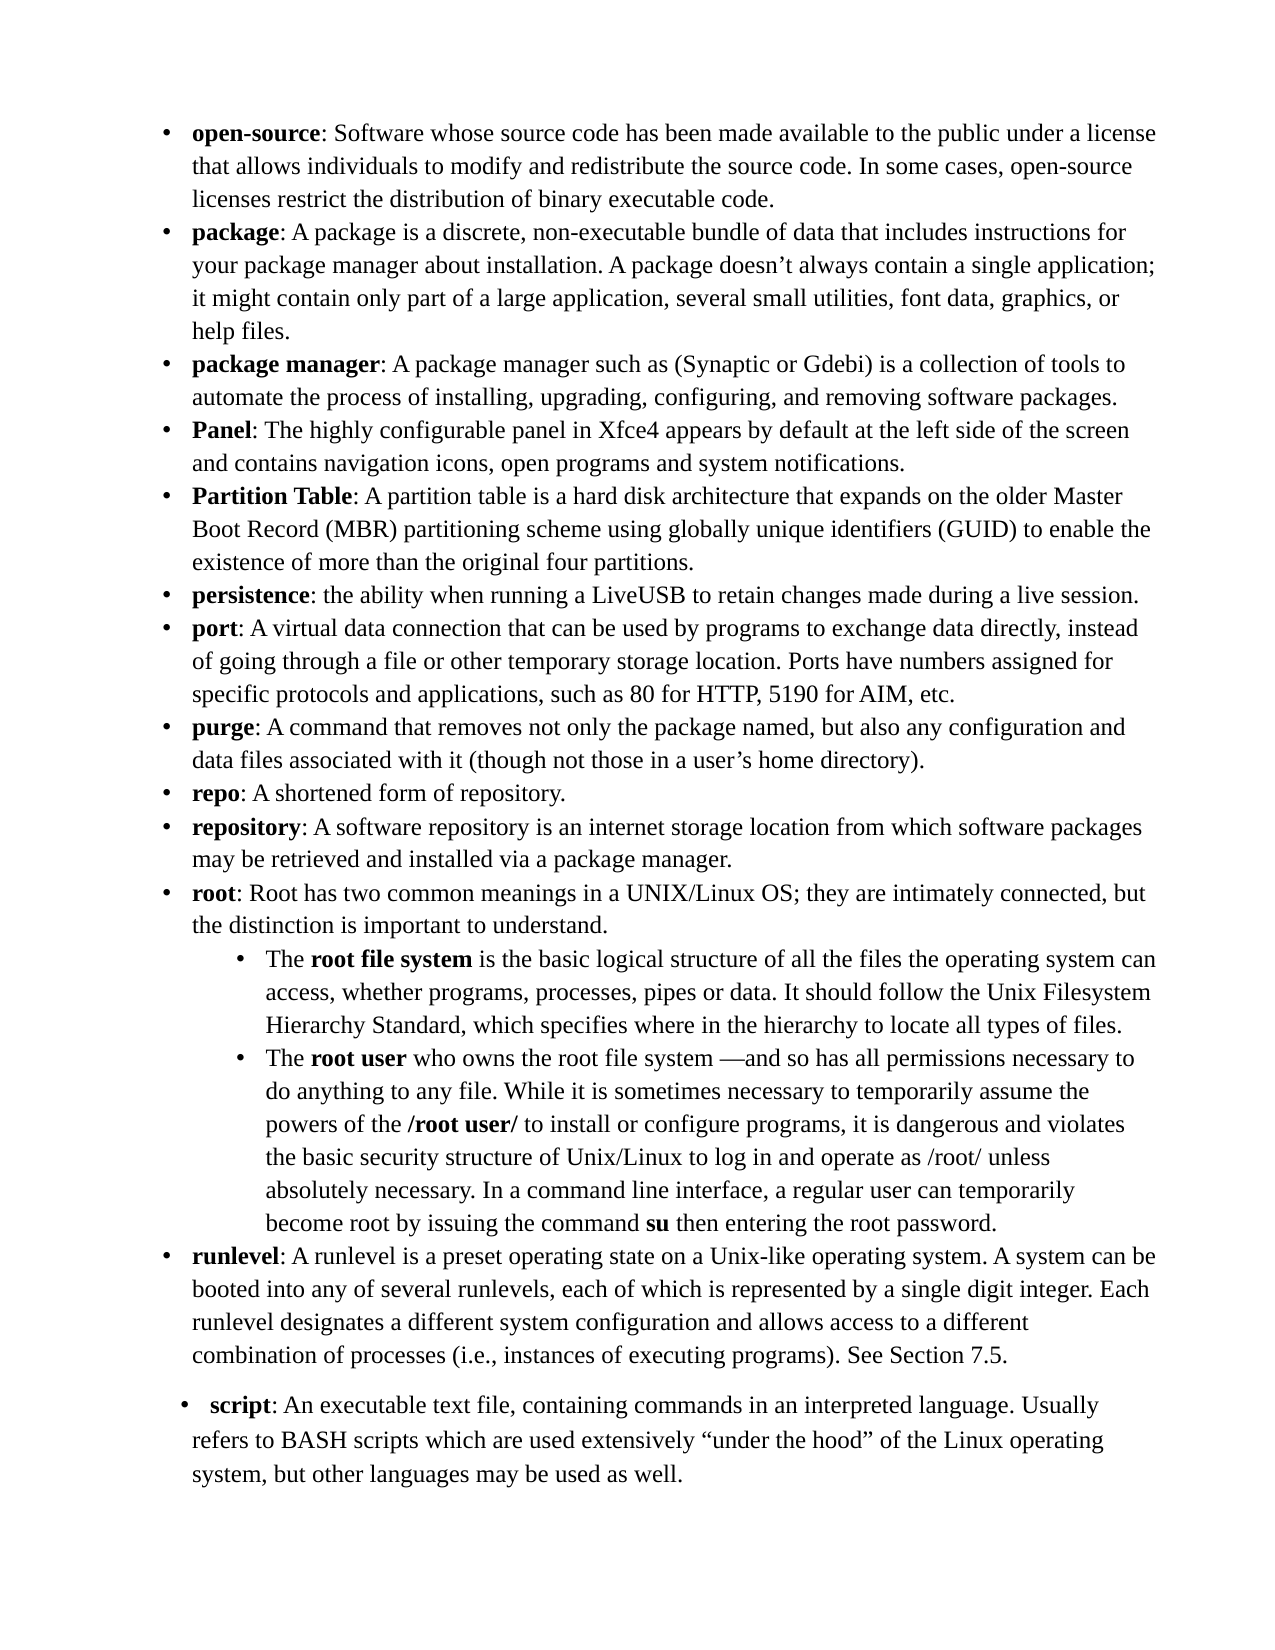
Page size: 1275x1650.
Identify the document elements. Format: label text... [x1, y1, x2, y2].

list package: A package is a discrete, non-executable bundle of data that includes instructions for your package manager about installation. A package doesn’t always contain a single application; it might contain only part of a large application, several small utilities, font data, graphics, or help files. [162, 217, 1157, 345]
list script: An executable text file, containing commands in an interpreted language. Usually refers to BASH scripts which are used extensively “under the hood” of the Linux operating system, but other languages may be used as well. [162, 1391, 1139, 1488]
list root: Root has two common meanings in a UNIX/Linux OS; they are intimately connected, but the distinction is important to understand. [162, 878, 1157, 939]
list repo: A shortened form of repository. [162, 778, 1157, 807]
list The root user who owns the root file system —and so has all permissions necessary to do anything to any file. While it is sometimes necessary to temporarily assume the powers of the /root user/ to install or configure programs, it is dangerous and violates the basic security structure of Unix/Linux to log in and operate as /root/ unless absolutely necessary. In a command line interface, a regular user can temporarily become root by issuing the command su then entering the root password. [236, 1043, 1157, 1237]
list package manager: A package manager such as (Synaptic or Gdebi) is a collection of tools to automate the process of installing, upgrading, configuring, and removing software packages. [162, 349, 1157, 411]
list repository: A software repository is an internet storage location from which software packages may be retrieved and installed via a package manager. [162, 812, 1157, 873]
list purge: A command that removes not only the package named, but also any configuration and data files associated with it (though not those in a user’s home directory). [162, 712, 1157, 774]
list Panel: The highly configurable panel in Xfce4 appears by default at the left side of the screen and contains navigation icons, open programs and system notifications. [162, 415, 1157, 477]
list open-source: Software whose source code has been made available to the public under a license that allows individuals to modify and redistribute the source code. In some cases, open-source licenses restrict the distribution of binary executable code. [162, 118, 1157, 213]
list persistence: the ability when running a LiveUSB to retain changes made during a live session. [162, 580, 1157, 609]
list The root file system is the basic logical structure of all the files the operating system can access, whether programs, processes, pipes or data. It should follow the Unix Filesystem Hierarchy Standard, which specifies where in the hierarchy to locate all types of files. [236, 944, 1157, 1038]
list runlevel: A runlevel is a preset operating state on a Unix-like operating system. A system can be booted into any of several runlevels, each of which is represented by a single digit integer. Each runlevel designates a different system configuration and allows access to a different combination of processes (i.e., instances of executing programs). See Section 7.5. [162, 1241, 1157, 1369]
list Partition Table: A partition table is a hard disk architecture that expands on the older Master Boot Record (MBR) partitioning scheme using globally unique identifiers (GUID) to enable the existence of more than the original four partitions. [162, 481, 1157, 576]
list port: A virtual data connection that can be used by programs to exchange data directly, instead of going through a file or other temporary storage location. Ports have numbers assigned for specific protocols and applications, such as 80 for HTTP, 5190 for AIM, etc. [162, 613, 1157, 708]
